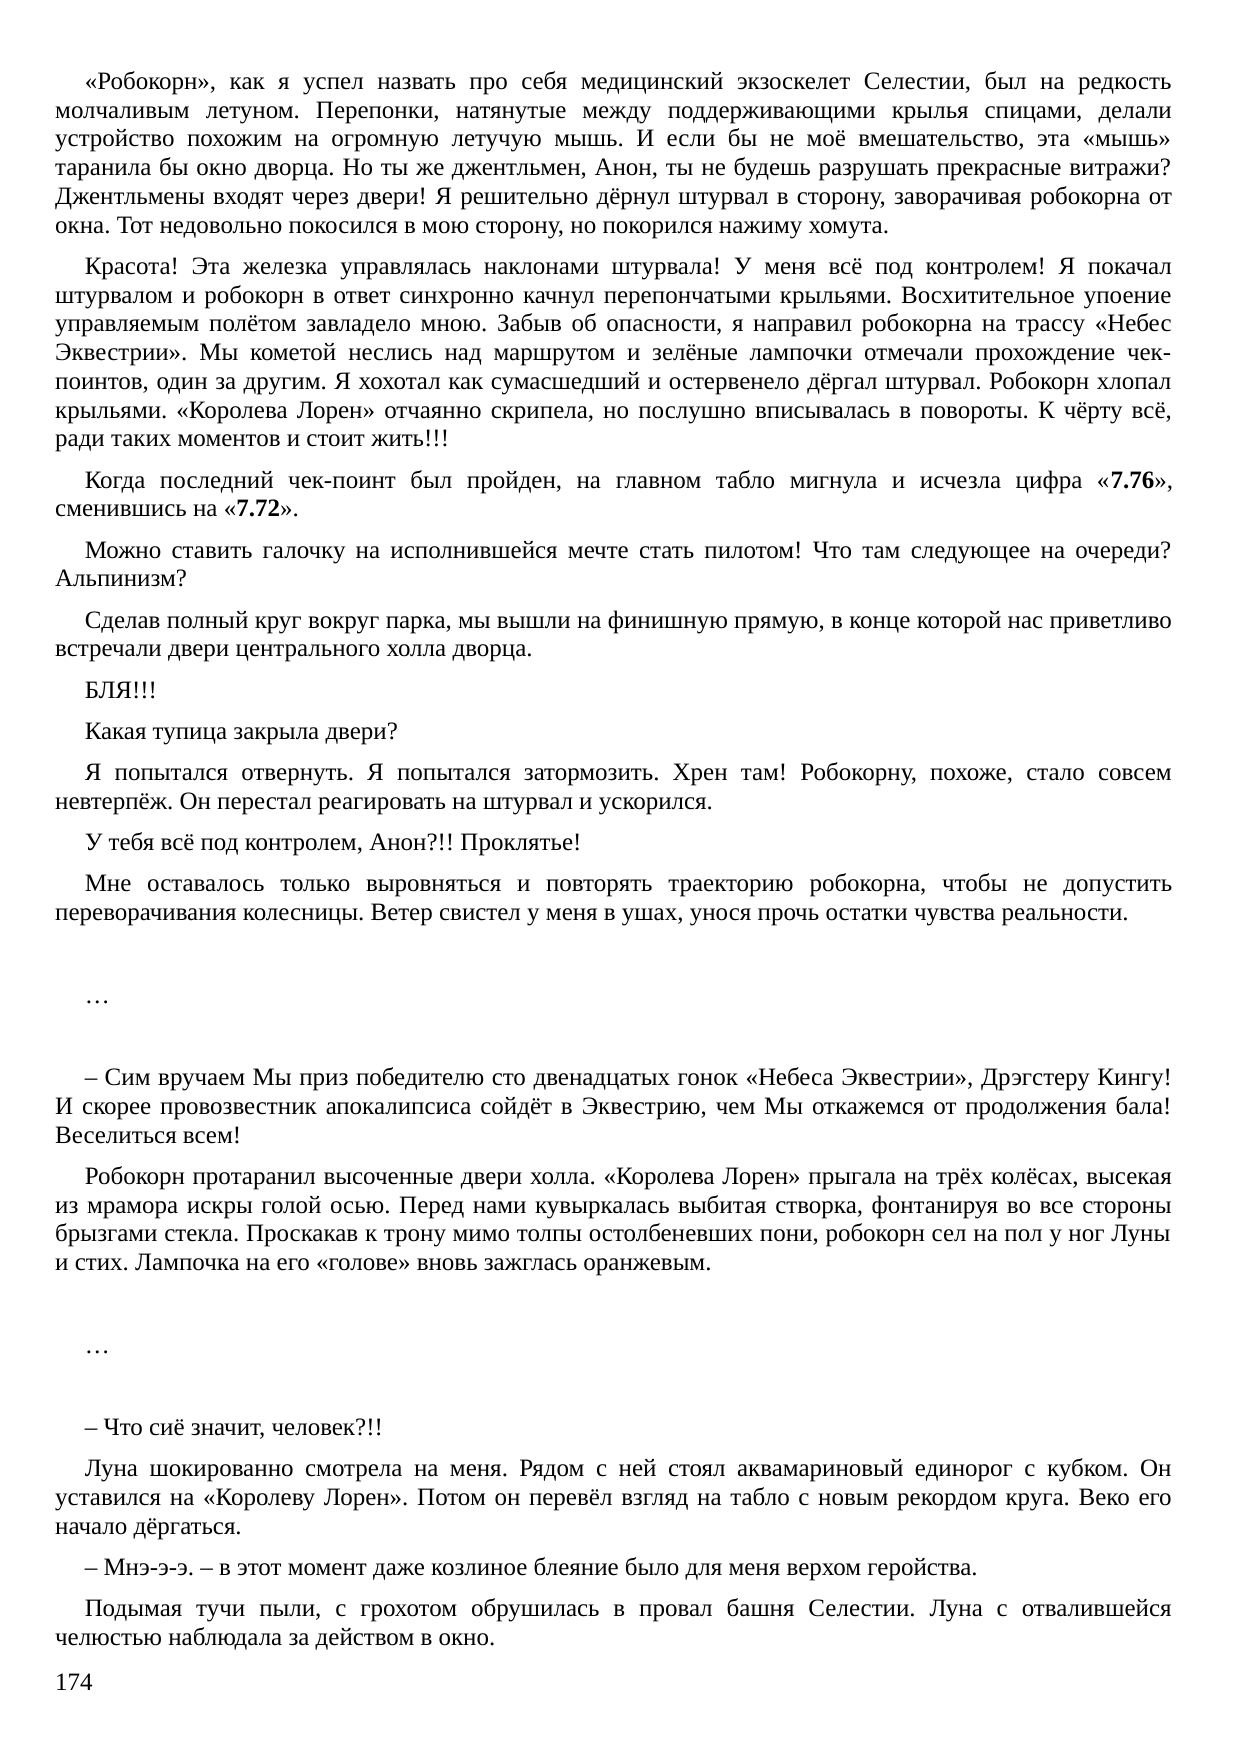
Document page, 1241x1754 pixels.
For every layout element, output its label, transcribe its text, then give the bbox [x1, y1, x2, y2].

text У тебя всё под контролем, Анон?!! Проклятье! [55, 827, 1173, 856]
text – Сим вручаем Мы приз победителю сто двенадцатых гонок «Небеса Эквестрии», Дрэгстеру Кингу! И скорее провозвестник апокалипсиса сойдёт в Эквестрию, чем Мы откажемся от продолжения бала! Веселиться всем! [55, 1062, 1173, 1148]
text БЛЯ!!! [55, 675, 1173, 703]
text – Мнэ-э-э. – в этот момент даже козлиное блеяние было для меня верхом геройства. [55, 1552, 1173, 1581]
text Луна шокированно смотрела на меня. Рядом с ней стоял аквамариновый единорог с кубком. Он уставился на «Королеву Лорен». Потом он перевёл взгляд на табло с новым рекордом круга. Веко его начало дёргаться. [55, 1453, 1173, 1540]
text Какая тупица закрыла двери? [55, 716, 1173, 745]
text Подымая тучи пыли, с грохотом обрушилась в провал башня Селестии. Луна с отвалившейся челюстью наблюдала за действом в окно. [55, 1593, 1173, 1651]
text Когда последний чек-поинт был пройден, на главном табло мигнула и исчезла цифра «7.76», сменившись на «7.72». [55, 465, 1173, 522]
text Я попытался отвернуть. Я попытался затормозить. Хрен там! Робокорну, похоже, стало совсем невтерпёж. Он перестал реагировать на штурвал и ускорился. [55, 757, 1173, 815]
text … [55, 1330, 1173, 1358]
text «Робокорн», как я успел назвать про себя медицинский экзоскелет Селестии, был на редкость молчаливым летуном. Перепонки, натянутые между поддерживающими крылья спицами, делали устройство похожим на огромную летучую мышь. И если бы не моё вмешательство, эта «мышь» таранила бы окно дворца. Но ты же джентльмен, Анон, ты не будешь разрушать прекрасные витражи? Джентльмены входят через двери! Я решительно дёрнул штурвал в сторону, заворачивая робокорна от окна. Тот недовольно покосился в мою сторону, но покорился нажиму хомута. [55, 66, 1173, 238]
text Робокорн протаранил высоченные двери холла. «Королева Лорен» прыгала на трёх колёсах, высекая из мрамора искры голой осью. Перед нами кувыркалась выбитая створка, фонтанируя во все стороны брызгами стекла. Проскакав к трону мимо толпы остолбеневших пони, робокорн сел на пол у ног Луны и стих. Лампочка на его «голове» вновь зажглась оранжевым. [55, 1161, 1173, 1276]
text – Что сиё значит, человек?!! [55, 1412, 1173, 1441]
text Можно ставить галочку на исполнившейся мечте стать пилотом! Что там следующее на очереди? Альпинизм? [55, 535, 1173, 592]
text … [55, 980, 1173, 1008]
text Красота! Эта железка управлялась наклонами штурвала! У меня всё под контролем! Я покачал штурвалом и робокорн в ответ синхронно качнул перепончатыми крыльями. Восхитительное упоение управляемым полётом завладело мною. Забыв об опасности, я направил робокорна на трассу «Небес Эквестрии». Мы кометой неслись над маршрутом и зелёные лампочки отмечали прохождение чек-поинтов, один за другим. Я хохотал как сумасшедший и остервенело дёргал штурвал. Робокорн хлопал крыльями. «Королева Лорен» отчаянно скрипела, но послушно вписывалась в повороты. К чёрту всё, ради таких моментов и стоит жить!!! [55, 251, 1173, 452]
text Мне оставалось только выровняться и повторять траекторию робокорна, чтобы не допустить переворачивания колесницы. Ветер свистел у меня в ушах, унося прочь остатки чувства реальности. [55, 868, 1173, 926]
text Сделав полный круг вокруг парка, мы вышли на финишную прямую, в конце которой нас приветливо встречали двери центрального холла дворца. [55, 605, 1173, 662]
